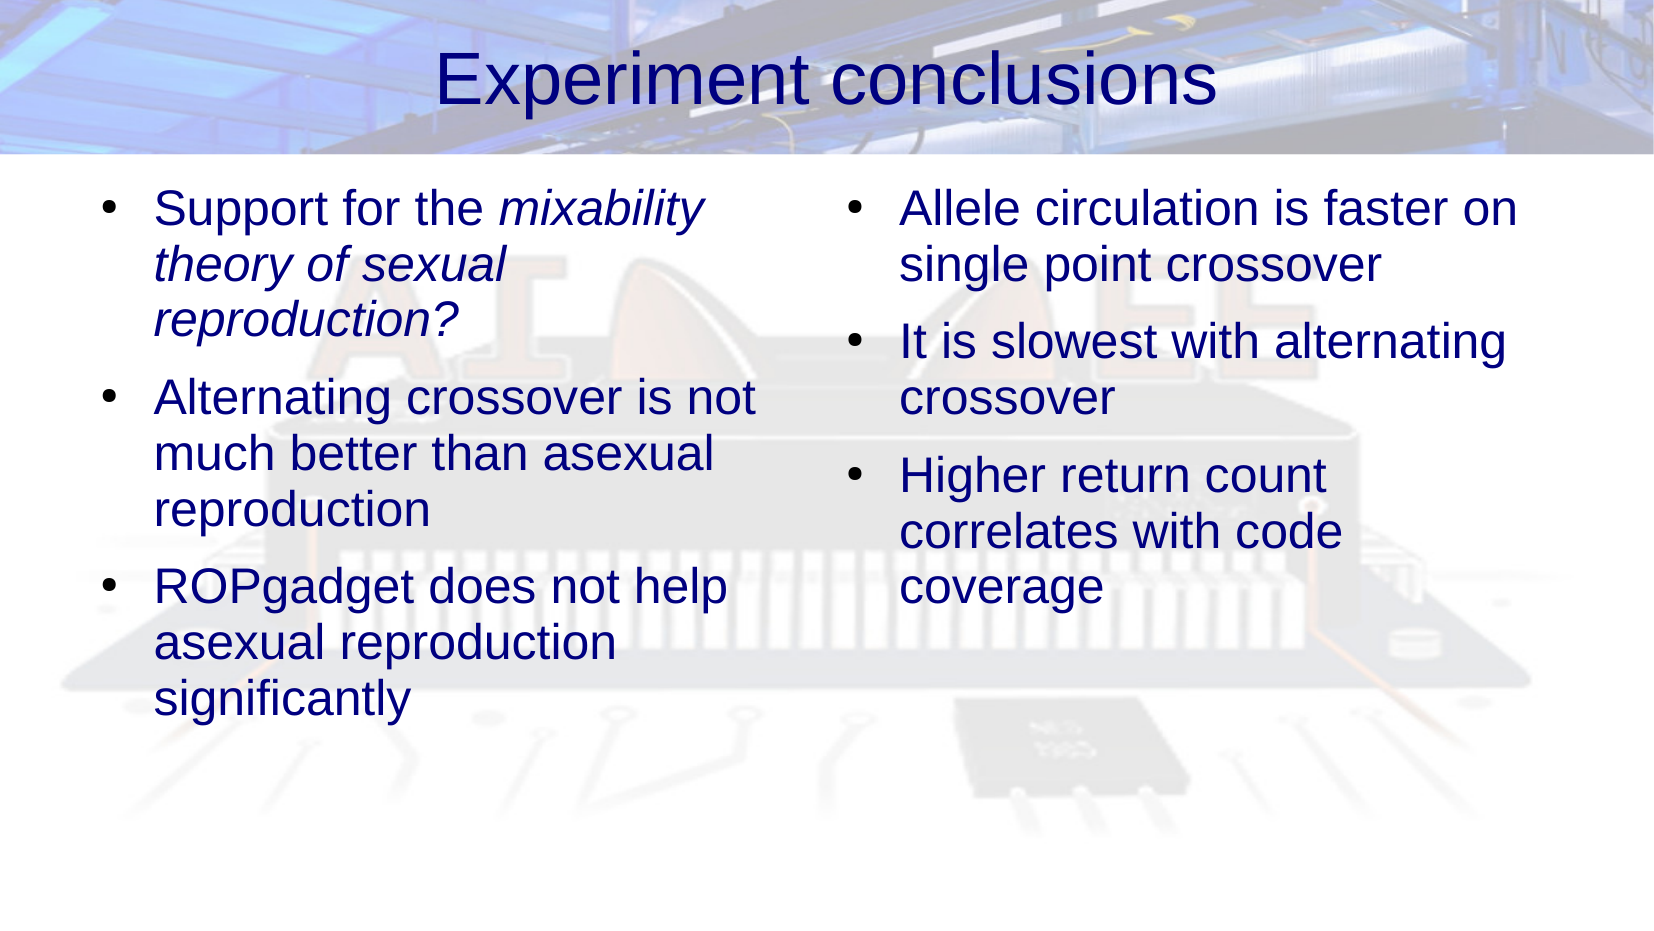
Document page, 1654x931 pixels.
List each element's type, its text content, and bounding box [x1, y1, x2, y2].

picture [0, 0, 1654, 931]
list Allele circulation is faster on single point crossover It is slowest with alternating crossover Higher return count correlates with code coverage [828, 180, 1539, 811]
list Support for the mixability theory of sexual reproduction? Alternating crossover is not much better than asexual reproduction ROPgadget does not help asexual reproduction significantly [82, 180, 793, 811]
title Experiment conclusions [82, 37, 1571, 121]
